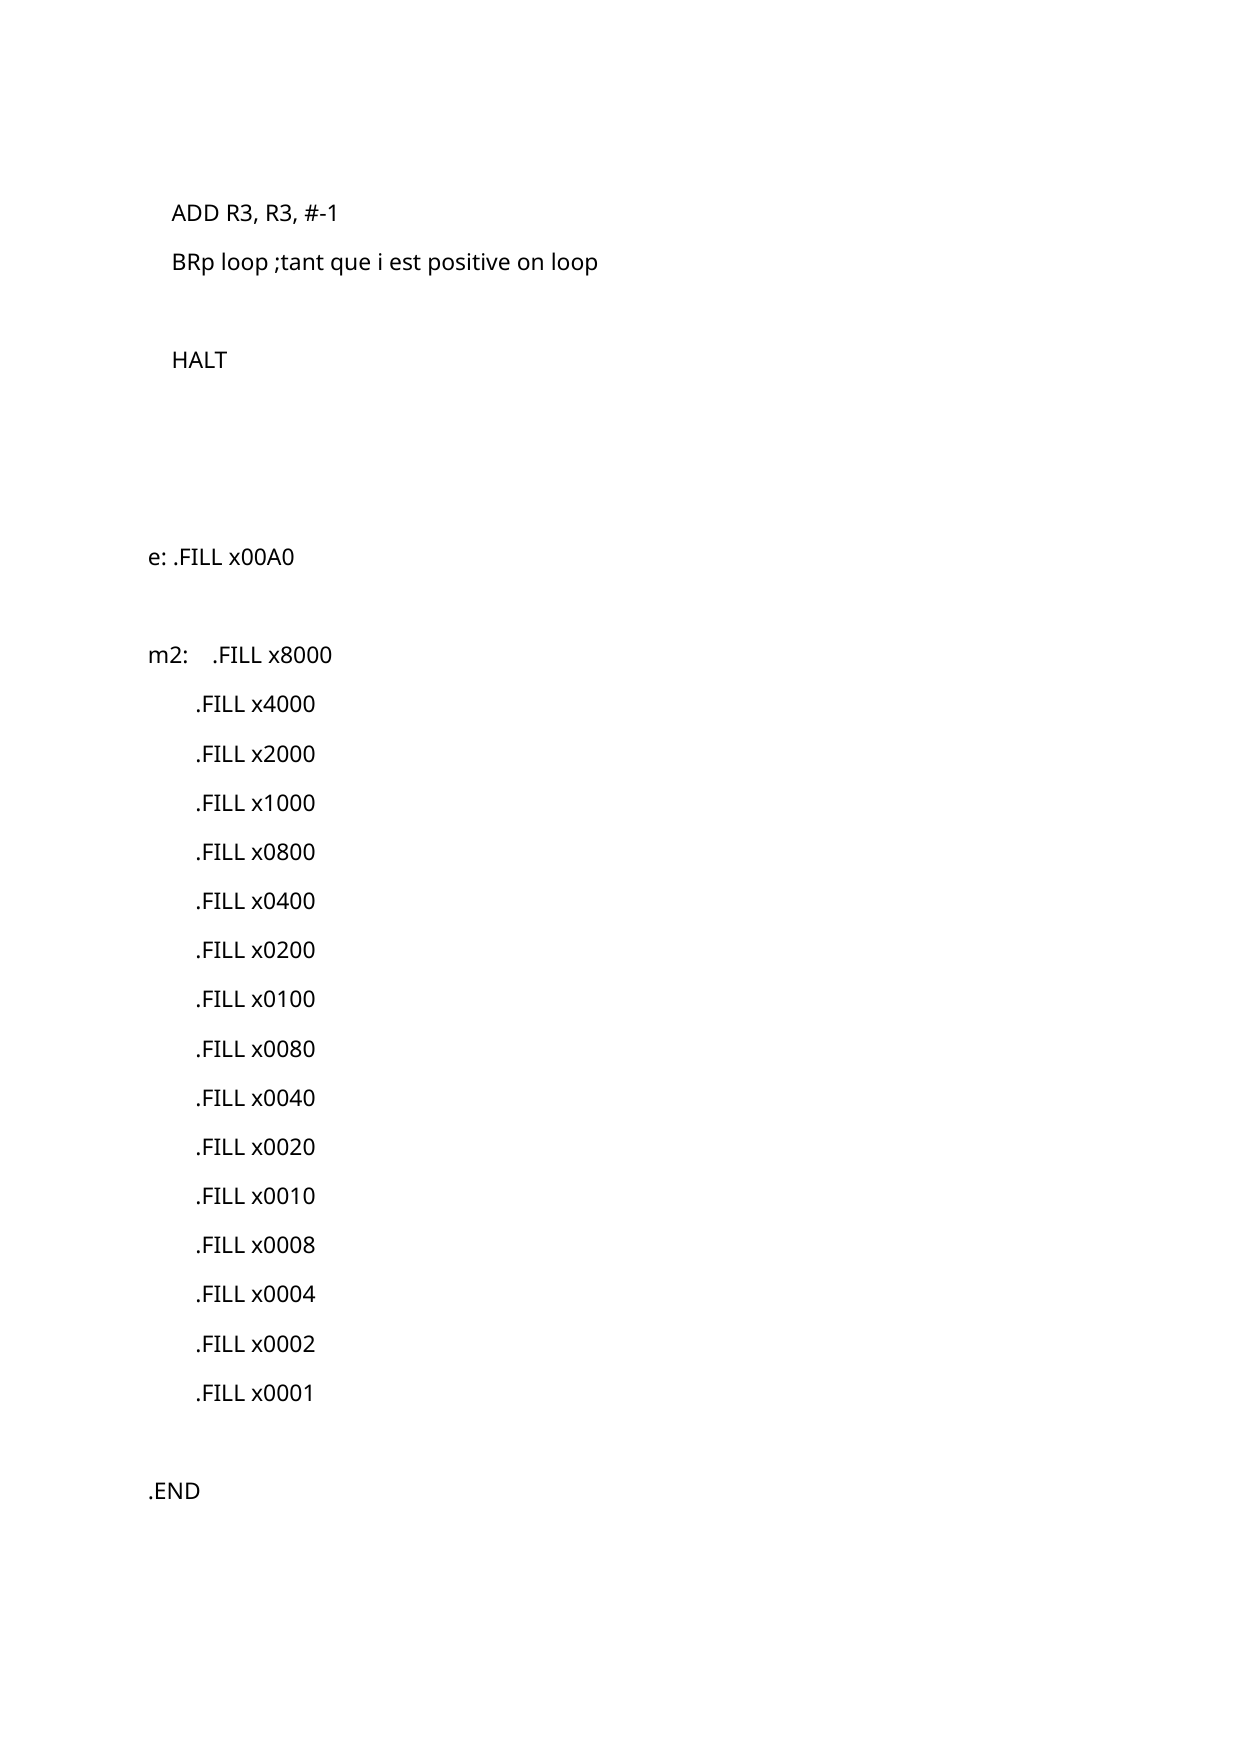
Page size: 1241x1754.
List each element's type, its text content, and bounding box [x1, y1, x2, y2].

text .END [148, 1475, 1093, 1506]
text .FILL x0008 [148, 1229, 1093, 1261]
text .FILL x0002 [148, 1328, 1093, 1359]
text HALT [148, 344, 1093, 376]
text .FILL x0200 [148, 934, 1093, 966]
text .FILL x0001 [148, 1377, 1093, 1408]
text .FILL x1000 [148, 787, 1093, 818]
text .FILL x0400 [148, 885, 1093, 916]
text .FILL x0040 [148, 1082, 1093, 1113]
text .FILL x0004 [148, 1278, 1093, 1310]
text e: .FILL x00A0 [148, 541, 1093, 572]
text .FILL x4000 [148, 688, 1093, 720]
text .FILL x0010 [148, 1180, 1093, 1211]
text BRp loop ;tant que i est positive on loop [148, 246, 1093, 277]
text ADD R3, R3, #-1 [148, 197, 1093, 228]
text .FILL x0100 [148, 983, 1093, 1015]
text .FILL x2000 [148, 738, 1093, 769]
text .FILL x0800 [148, 836, 1093, 867]
text m2: .FILL x8000 [148, 639, 1093, 671]
text .FILL x0020 [148, 1131, 1093, 1162]
text .FILL x0080 [148, 1033, 1093, 1064]
